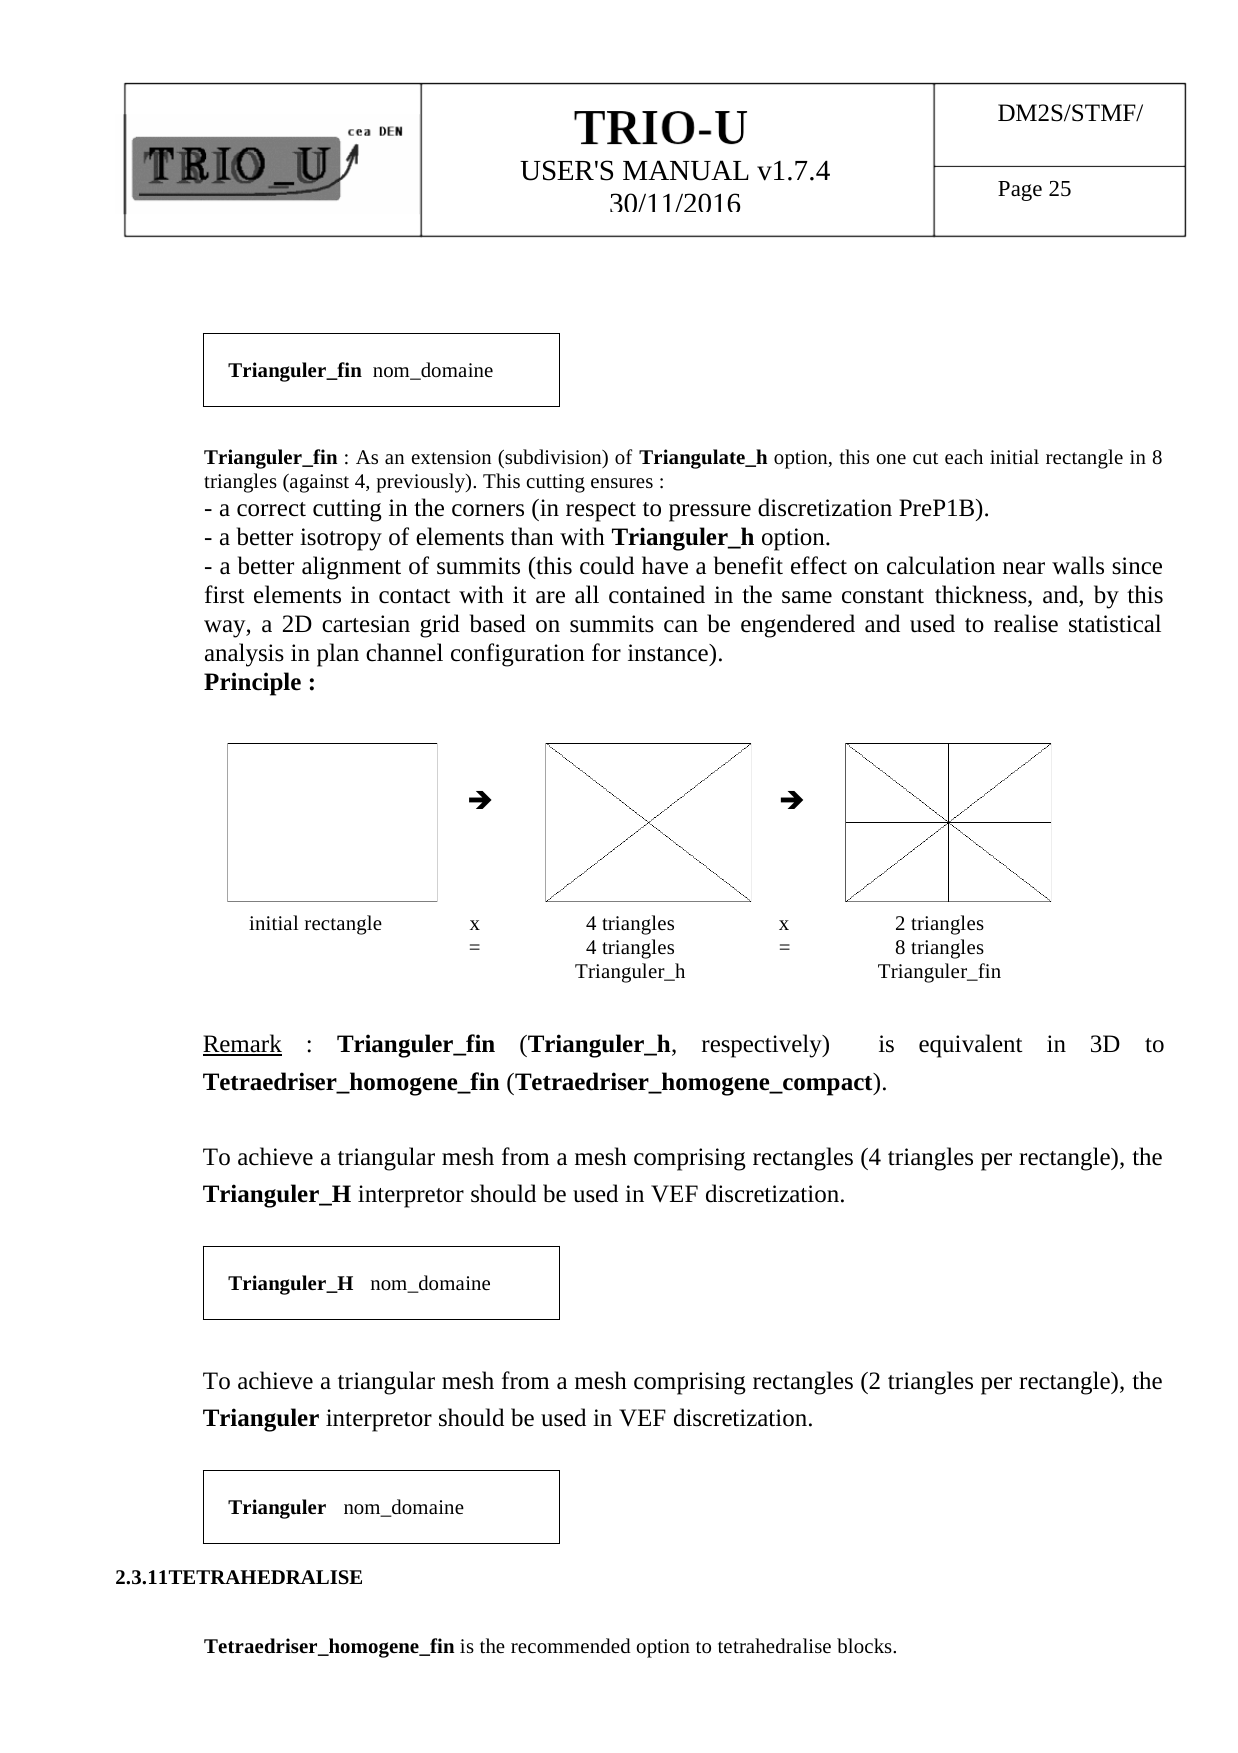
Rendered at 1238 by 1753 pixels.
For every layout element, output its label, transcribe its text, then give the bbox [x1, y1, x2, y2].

text - a better alignment of summits (this could have a benefit effect on calculation near walls since first elements in contact with it are all contained in the same constant thickness, and, by this way, a 2D cartesian grid based on summits can be engendered and used to realise statistical analysis in plan channel configuration for instance). [204, 551, 1164, 667]
table_cell 4 triangles [522, 935, 771, 959]
subtitle TETRAHEDRALISE [115, 1565, 1164, 1589]
table_header  [460, 734, 522, 911]
text - a better isotropy of elements than with Trianguler_h option. [204, 522, 1164, 551]
table_cell x [771, 911, 821, 935]
table_header [522, 734, 771, 911]
text To achieve a triangular mesh from a mesh comprising rectangles (4 triangles per rectangle), the Trianguler_H interpretor should be used in VEF discretization. [203, 1133, 1165, 1208]
table_cell [771, 959, 821, 983]
table_header Trianguler nom_domaine [204, 1471, 559, 1543]
table_cell x [460, 911, 522, 935]
table_header Trianguler_H nom_domaine [204, 1247, 559, 1319]
text To achieve a triangular mesh from a mesh comprising rectangles (2 triangles per rectangle), the Trianguler interpretor should be used in VEF discretization. [203, 1357, 1165, 1432]
text Principle : [204, 667, 1164, 696]
table_cell Trianguler_h [522, 959, 771, 983]
picture [545, 742, 752, 902]
text - a correct cutting in the corners (in respect to pressure discretization PreP1B). [204, 493, 1164, 522]
text Trianguler_fin : As an extension (subdivision) of Triangulate_h option, this one cut each initial rectangle in 8 triangles (against 4, previously). This cutting ensures : [204, 444, 1164, 493]
table_header [821, 734, 1090, 911]
table_cell Trianguler_fin [821, 959, 1090, 983]
text Tetraedriser_homogene_fin is the recommended option to tetrahedralise blocks. [204, 1634, 1164, 1658]
table_cell 8 triangles [821, 935, 1090, 959]
table_cell 2 triangles [821, 911, 1090, 935]
picture [227, 742, 438, 902]
table_cell [204, 959, 459, 983]
table_header Trianguler_fin nom_domaine [204, 334, 559, 406]
table_cell initial rectangle [204, 911, 459, 935]
table_cell = [771, 935, 821, 959]
picture [845, 742, 1052, 902]
table_cell [204, 935, 459, 959]
table_cell 4 triangles [522, 911, 771, 935]
text Remark : Trianguler_fin (Trianguler_h, respectively) is equivalent in 3D to Tetraedriser_homogene_fin (Tetraedriser_homogene_compact). [203, 1021, 1165, 1096]
table_header  [771, 734, 821, 911]
table_header [204, 734, 459, 911]
table_cell = [460, 935, 522, 959]
table_cell [460, 959, 522, 983]
